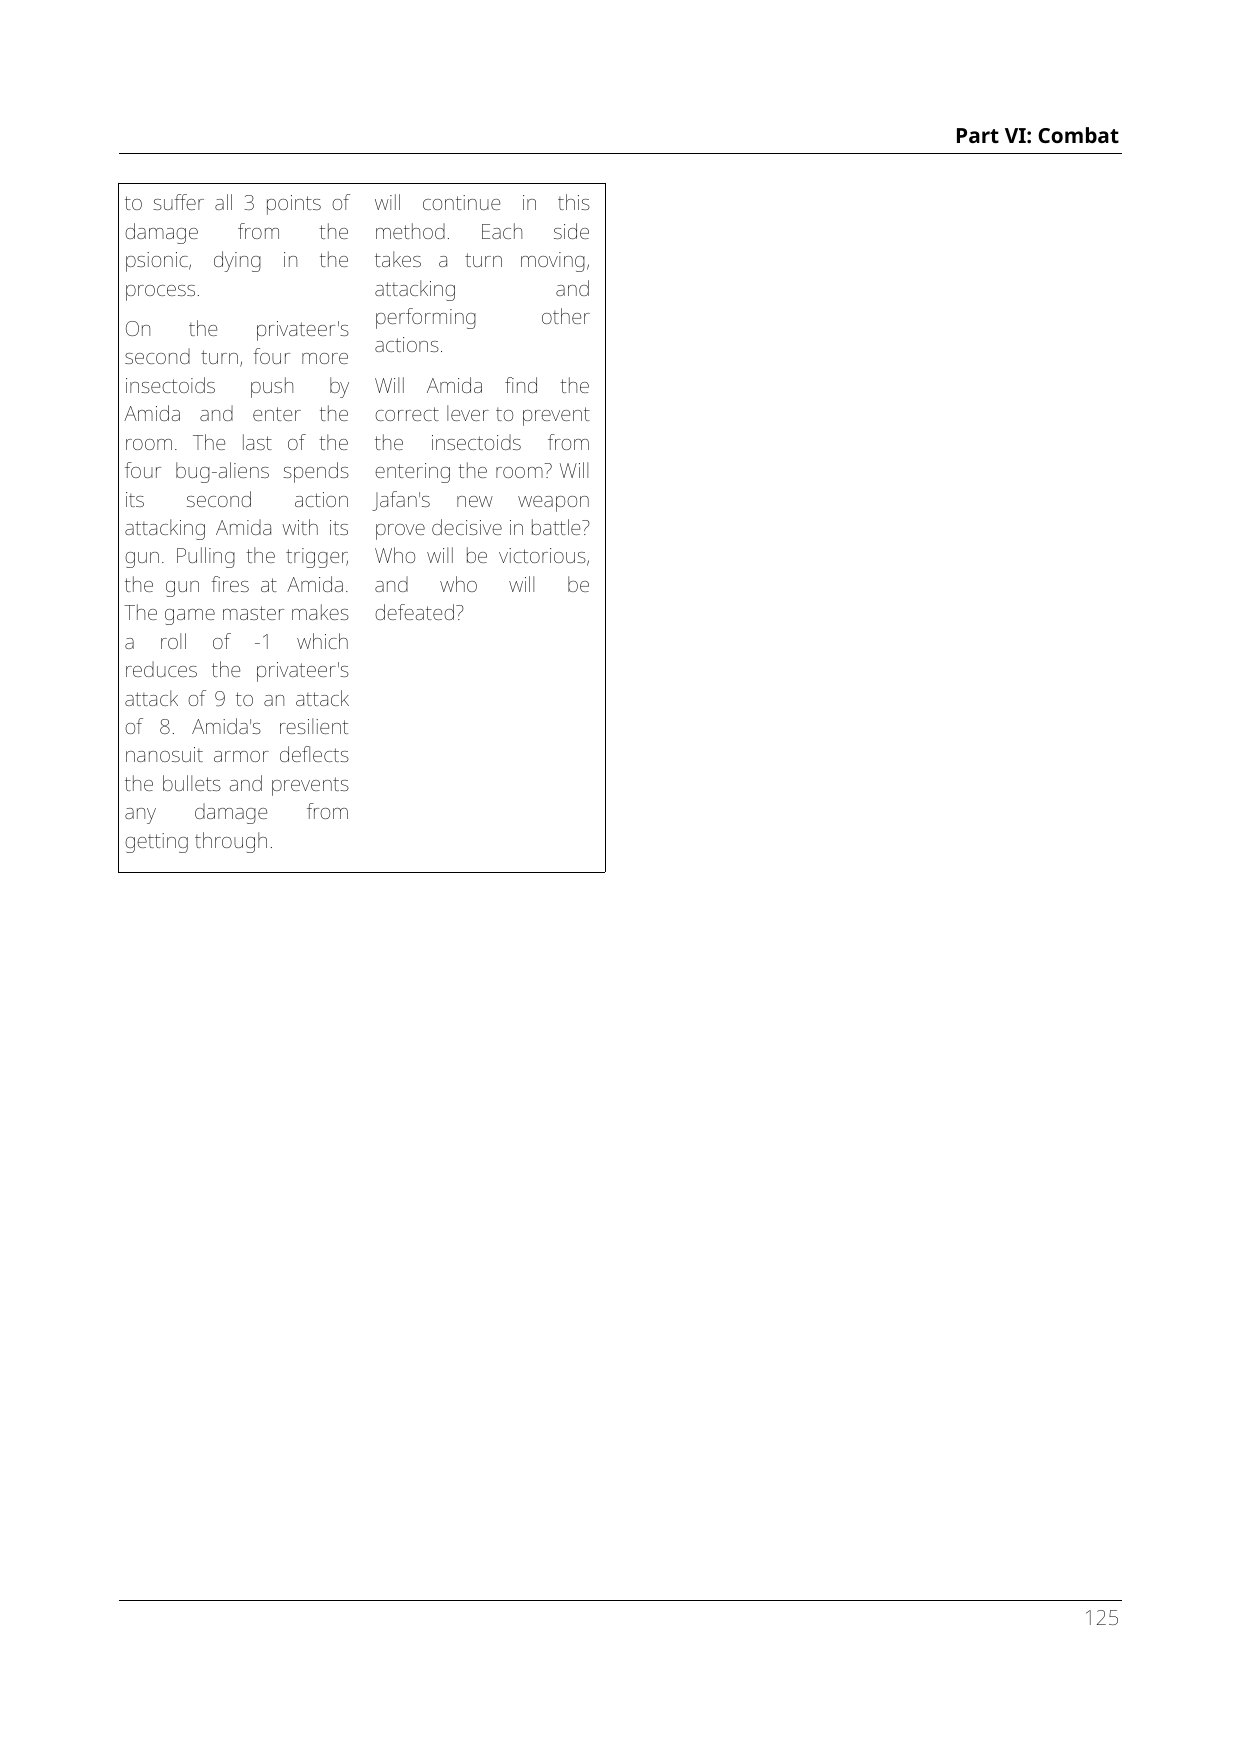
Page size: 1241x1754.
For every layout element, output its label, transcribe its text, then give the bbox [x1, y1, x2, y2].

table_cell will continue in this method. Each side takes a turn moving, attacking and performing other actions. Will Amida find the correct lever to prevent the insectoids from entering the room? Will Jafan's new weapon prove decisive in battle? Who will be victorious, and who will be defeated? [369, 184, 596, 872]
table_cell [355, 184, 369, 872]
table_cell to suffer all 3 points of damage from the psionic, dying in the process. On the privateer's second turn, four more insectoids push by Amida and enter the room. The last of the four bug-aliens spends its second action attacking Amida with its gun. Pulling the trigger, the gun fires at Amida. The game master makes a roll of -1 which reduces the privateer's attack of 9 to an attack of 8. Amida's resilient nanosuit armor deflects the bullets and prevents any damage from getting through. [119, 184, 355, 872]
table_cell [596, 184, 605, 872]
